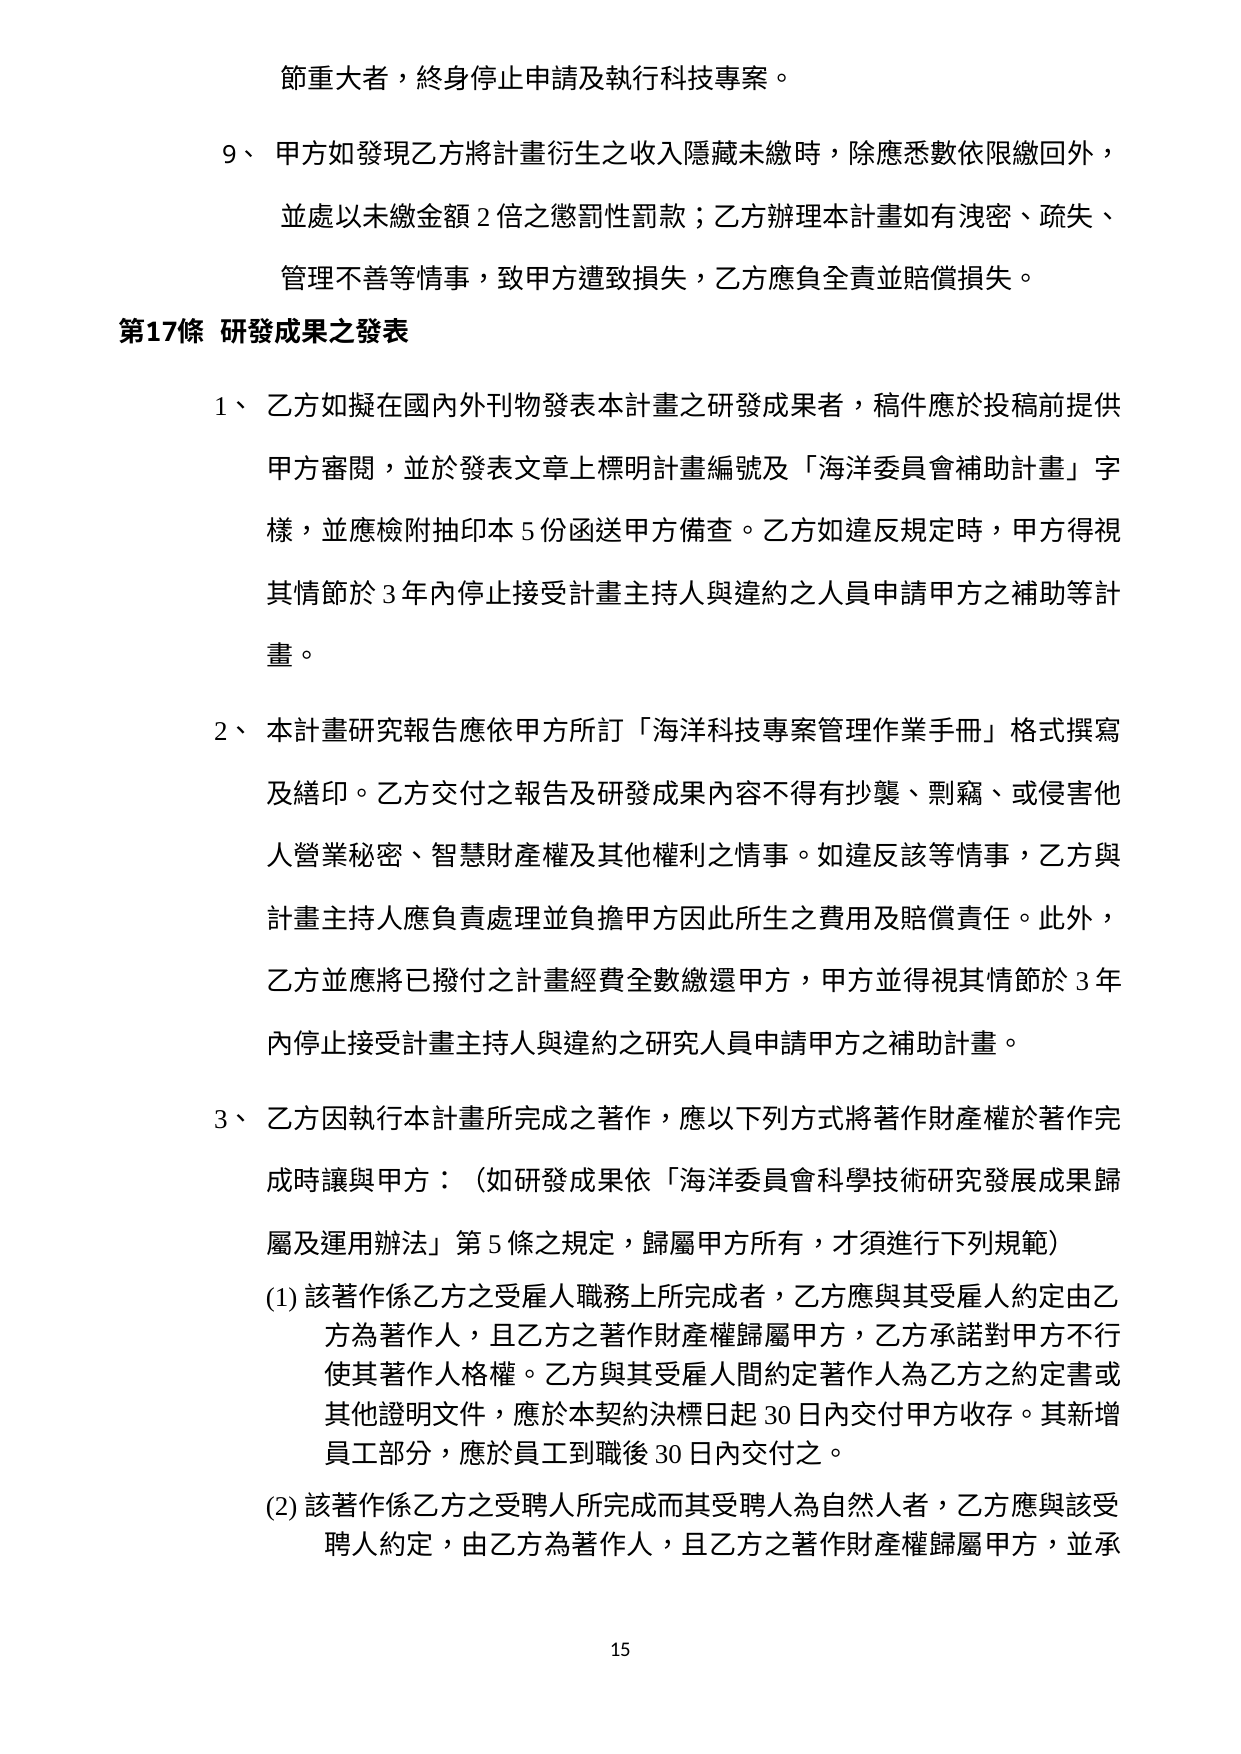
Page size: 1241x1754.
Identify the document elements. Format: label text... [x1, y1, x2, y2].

list 研發成果之發表 [118, 310, 1122, 350]
list 該著作係乙方之受聘人所完成而其受聘人為自然人者，乙方應與該受聘人約定，由乙方為著作人，且乙方之著作財產權歸屬甲方，並承 [266, 1484, 1122, 1562]
list 節重大者，終身停止申請及執行科技專案。 [222, 35, 1122, 98]
list 乙方因執行本計畫所完成之著作，應以下列方式將著作財產權於著作完成時讓與甲方：（如研發成果依「海洋委員會科學技術研究發展成果歸屬及運用辦法」第5條之規定，歸屬甲方所有，才須進行下列規範） [214, 1075, 1122, 1262]
list 該著作係乙方之受雇人職務上所完成者，乙方應與其受雇人約定由乙方為著作人，且乙方之著作財產權歸屬甲方，乙方承諾對甲方不行使其著作人格權。乙方與其受雇人間約定著作人為乙方之約定書或其他證明文件，應於本契約決標日起30日內交付甲方收存。其新增員工部分，應於員工到職後30日內交付之。 [266, 1275, 1122, 1471]
list 乙方如擬在國內外刊物發表本計畫之研發成果者，稿件應於投稿前提供甲方審閱，並於發表文章上標明計畫編號及「海洋委員會補助計畫」字樣，並應檢附抽印本5份函送甲方備查。乙方如違反規定時，甲方得視其情節於3年內停止接受計畫主持人與違約之人員申請甲方之補助等計畫。 [214, 362, 1122, 675]
list 甲方如發現乙方將計畫衍生之收入隱藏未繳時，除應悉數依限繳回外，並處以未繳金額2倍之懲罰性罰款；乙方辦理本計畫如有洩密、疏失、管理不善等情事，致甲方遭致損失，乙方應負全責並賠償損失。 [222, 110, 1122, 298]
list 本計畫研究報告應依甲方所訂「海洋科技專案管理作業手冊」格式撰寫及繕印。乙方交付之報告及研發成果內容不得有抄襲、剽竊、或侵害他人營業秘密、智慧財產權及其他權利之情事。如違反該等情事，乙方與計畫主持人應負責處理並負擔甲方因此所生之費用及賠償責任。此外，乙方並應將已撥付之計畫經費全數繳還甲方，甲方並得視其情節於3年內停止接受計畫主持人與違約之研究人員申請甲方之補助計畫。 [214, 687, 1122, 1062]
